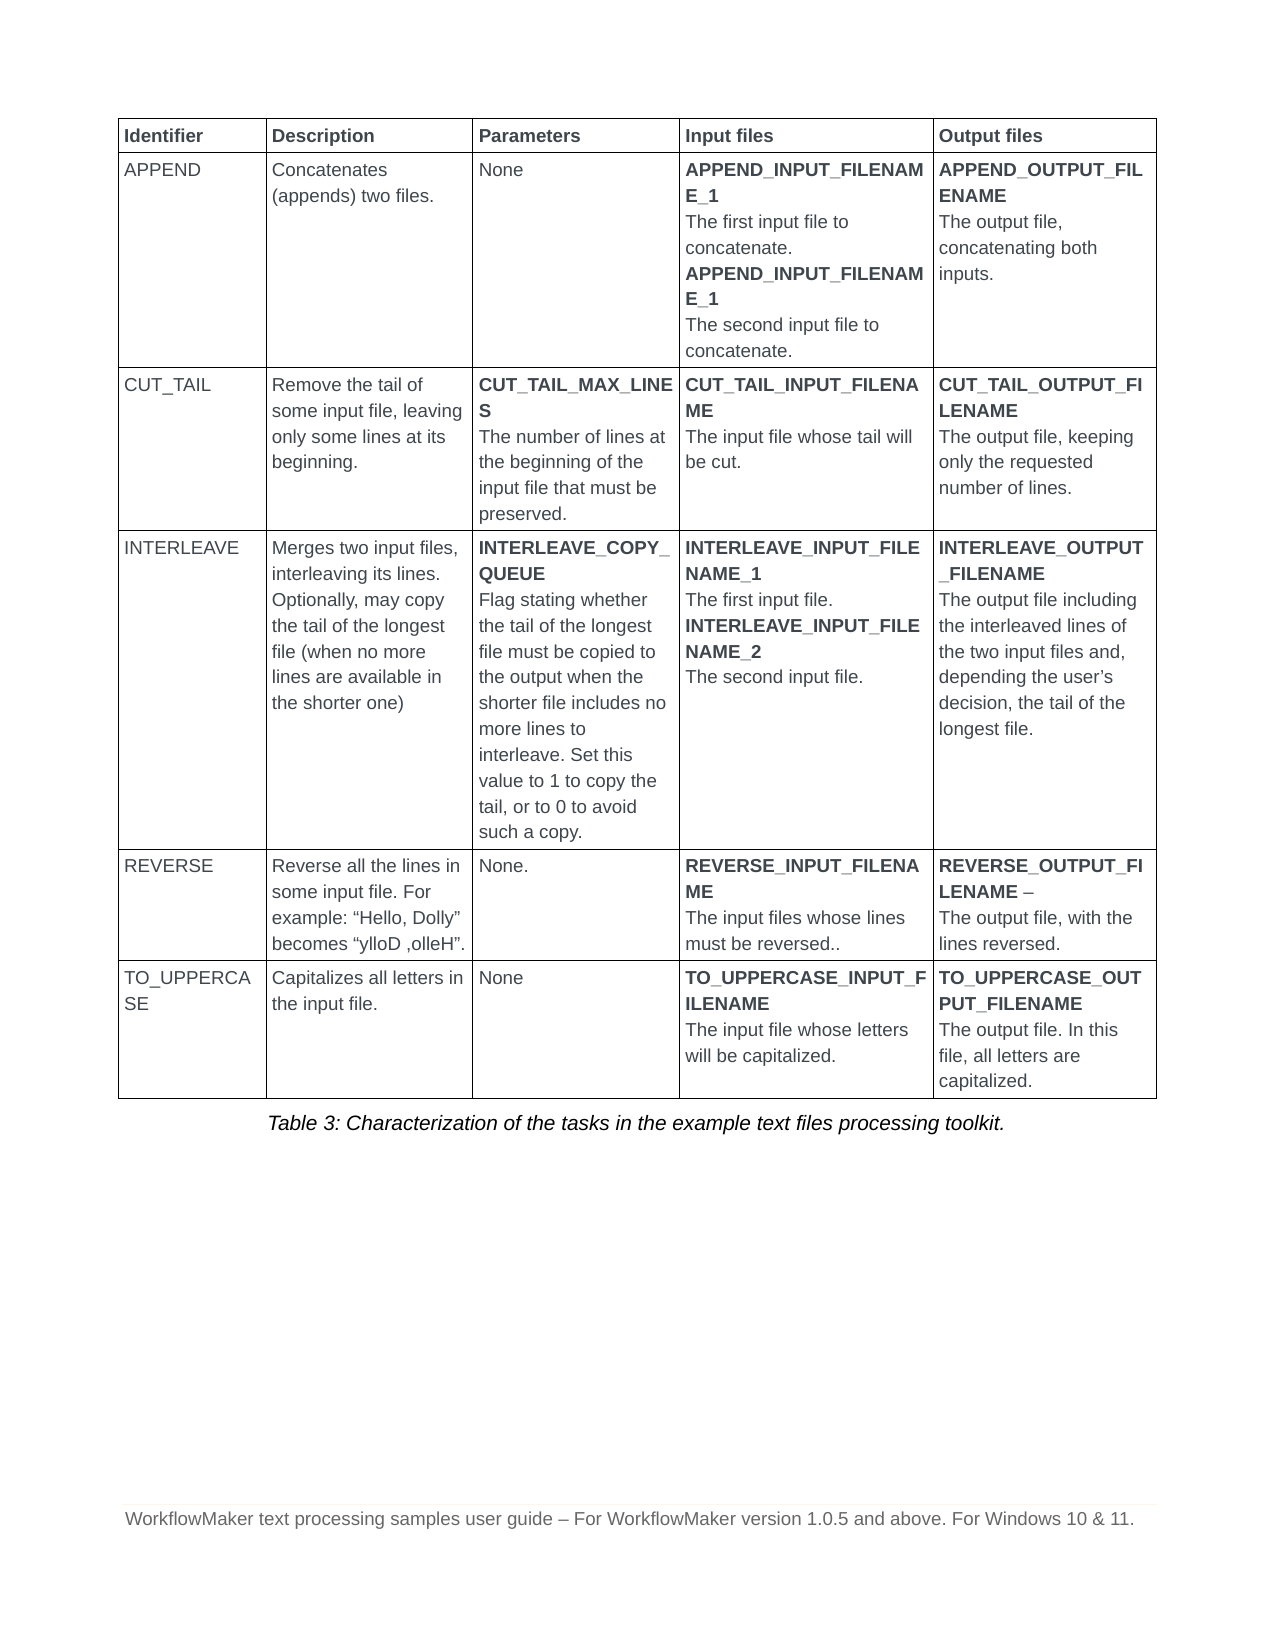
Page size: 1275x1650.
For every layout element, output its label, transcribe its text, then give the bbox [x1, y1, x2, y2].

table_cell CUT_TAIL [119, 368, 266, 530]
table_header Parameters [473, 119, 679, 152]
table_header Description [267, 119, 472, 152]
table_cell CUT_TAIL_MAX_LINES The number of lines at the beginning of the input file that must be preserved. [473, 368, 679, 530]
table_cell Merges two input files, interleaving its lines. Optionally, may copy the tail of the longest file (when no more lines are available in the shorter one) [267, 531, 472, 848]
table_cell None. [473, 850, 679, 960]
table_cell CUT_TAIL_OUTPUT_FILENAME The output file, keeping only the requested number of lines. [934, 368, 1156, 530]
table_cell None [473, 153, 679, 367]
table_cell TO_UPPERCASE_OUTPUT_FILENAME The output file. In this file, all letters are capitalized. [934, 961, 1156, 1097]
table_cell APPEND_INPUT_FILENAME_1 The first input file to concatenate. APPEND_INPUT_FILENAME_1 The second input file to concatenate. [680, 153, 933, 367]
table_header Output files [934, 119, 1156, 152]
table_cell Remove the tail of some input file, leaving only some lines at its beginning. [267, 368, 472, 530]
table_cell INTERLEAVE [119, 531, 266, 848]
table_cell None [473, 961, 679, 1097]
table_cell Capitalizes all letters in the input file. [267, 961, 472, 1097]
table_cell REVERSE_OUTPUT_FILENAME – The output file, with the lines reversed. [934, 850, 1156, 960]
text Table 3: Characterization of the tasks in the example text files processing toolkit. [118, 1111, 1157, 1135]
table_cell CUT_TAIL_INPUT_FILENAME The input file whose tail will be cut. [680, 368, 933, 530]
table_header Input files [680, 119, 933, 152]
table_header Identifier [119, 119, 266, 152]
table_cell APPEND_OUTPUT_FILENAME The output file, concatenating both inputs. [934, 153, 1156, 367]
table_cell APPEND [119, 153, 266, 367]
table_cell INTERLEAVE_COPY_QUEUE Flag stating whether the tail of the longest file must be copied to the output when the shorter file includes no more lines to interleave. Set this value to 1 to copy the tail, or to 0 to avoid such a copy. [473, 531, 679, 848]
table_cell TO_UPPERCASE_INPUT_FILENAME The input file whose letters will be capitalized. [680, 961, 933, 1097]
table_cell INTERLEAVE_OUTPUT_FILENAME The output file including the interleaved lines of the two input files and, depending the user’s decision, the tail of the longest file. [934, 531, 1156, 848]
table_cell REVERSE [119, 850, 266, 960]
table_cell Concatenates (appends) two files. [267, 153, 472, 367]
table_cell REVERSE_INPUT_FILENAME The input files whose lines must be reversed.. [680, 850, 933, 960]
table_cell INTERLEAVE_INPUT_FILENAME_1 The first input file. INTERLEAVE_INPUT_FILENAME_2 The second input file. [680, 531, 933, 848]
table_cell Reverse all the lines in some input file. For example: “Hello, Dolly” becomes “ylloD ,olleH”. [267, 850, 472, 960]
table_cell TO_UPPERCASE [119, 961, 266, 1097]
